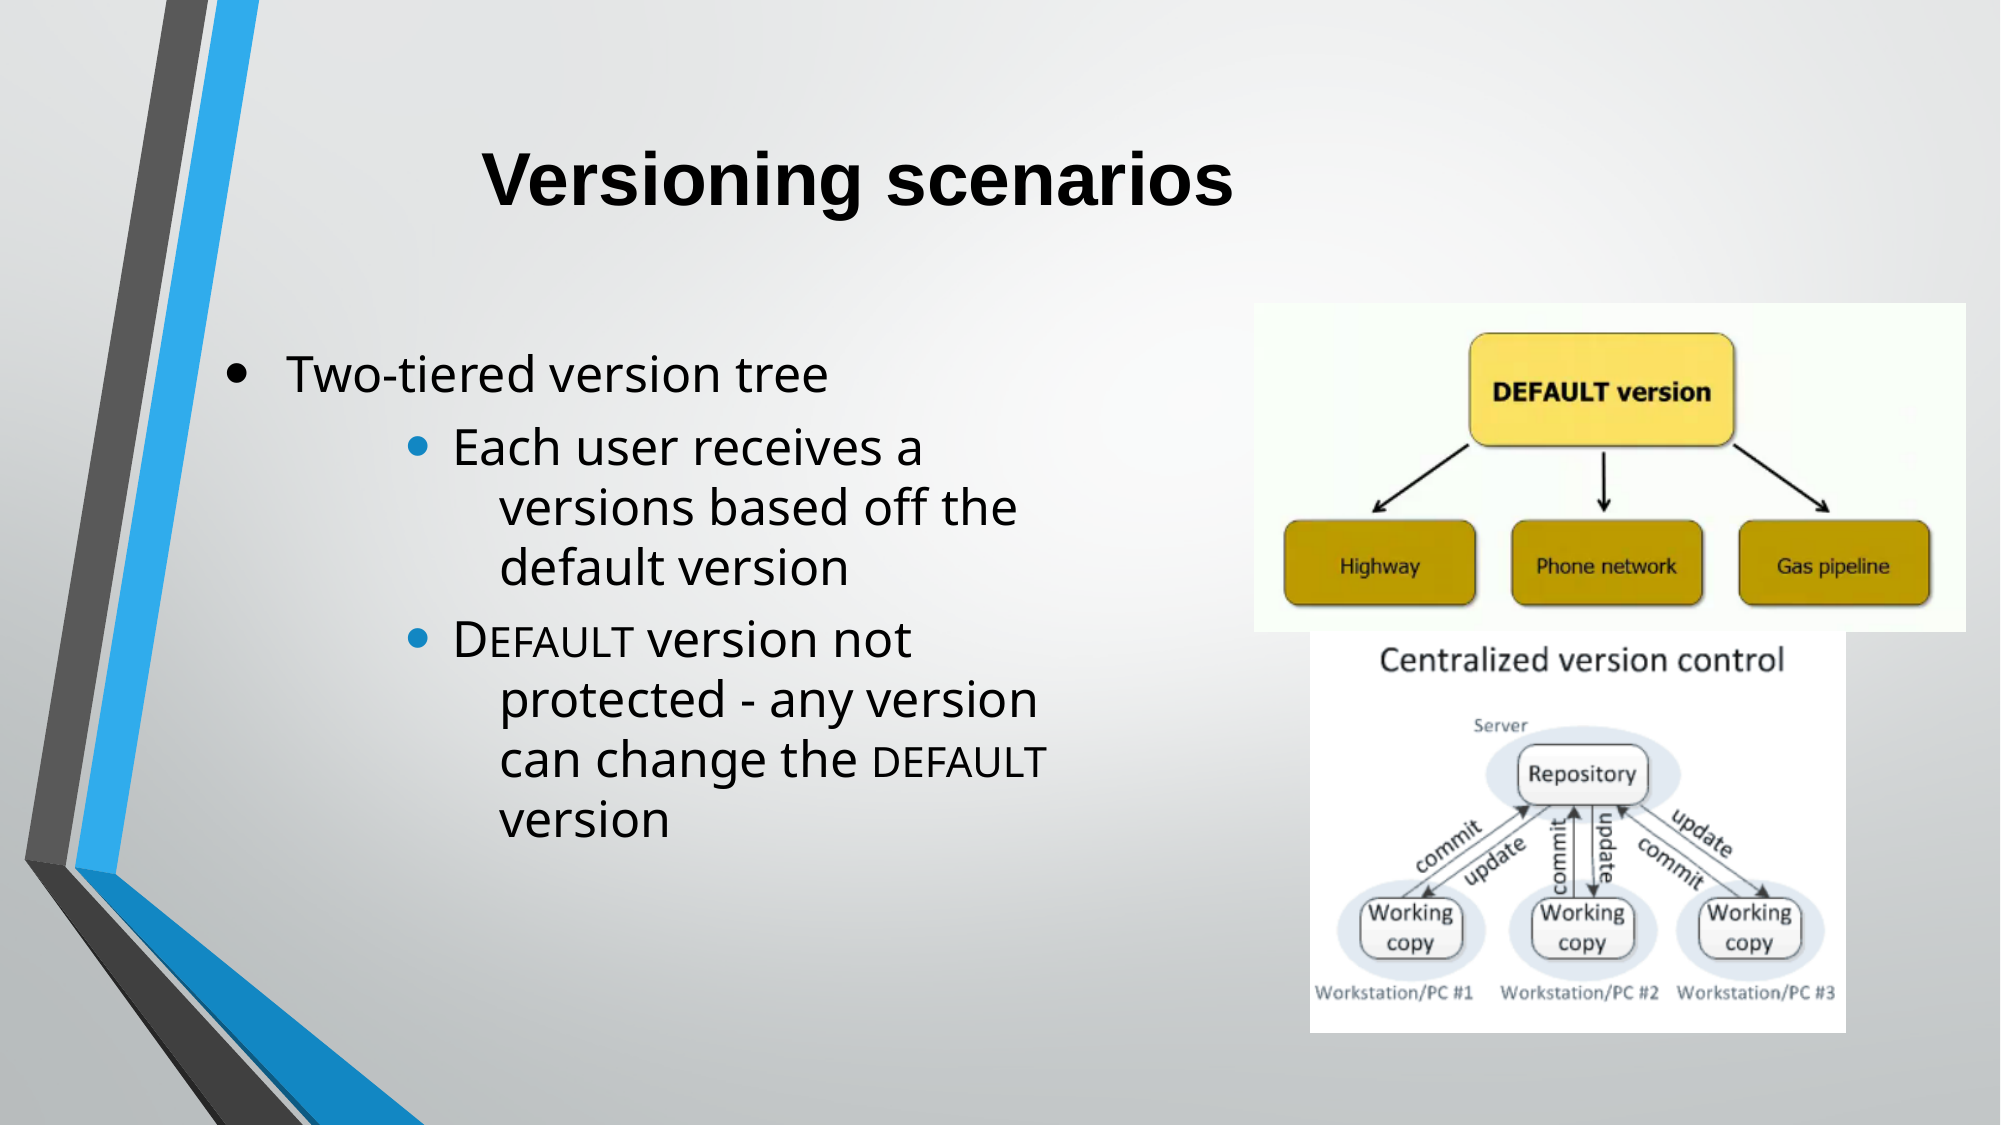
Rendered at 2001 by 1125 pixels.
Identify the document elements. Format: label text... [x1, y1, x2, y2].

picture [1254, 303, 1966, 1033]
title Versioning scenarios [184, 81, 1535, 269]
list Two-tiered version tree Each user receives a versions based off the default version DEFAULT version not protected - any version can change the DEFAULT version [184, 314, 1069, 949]
